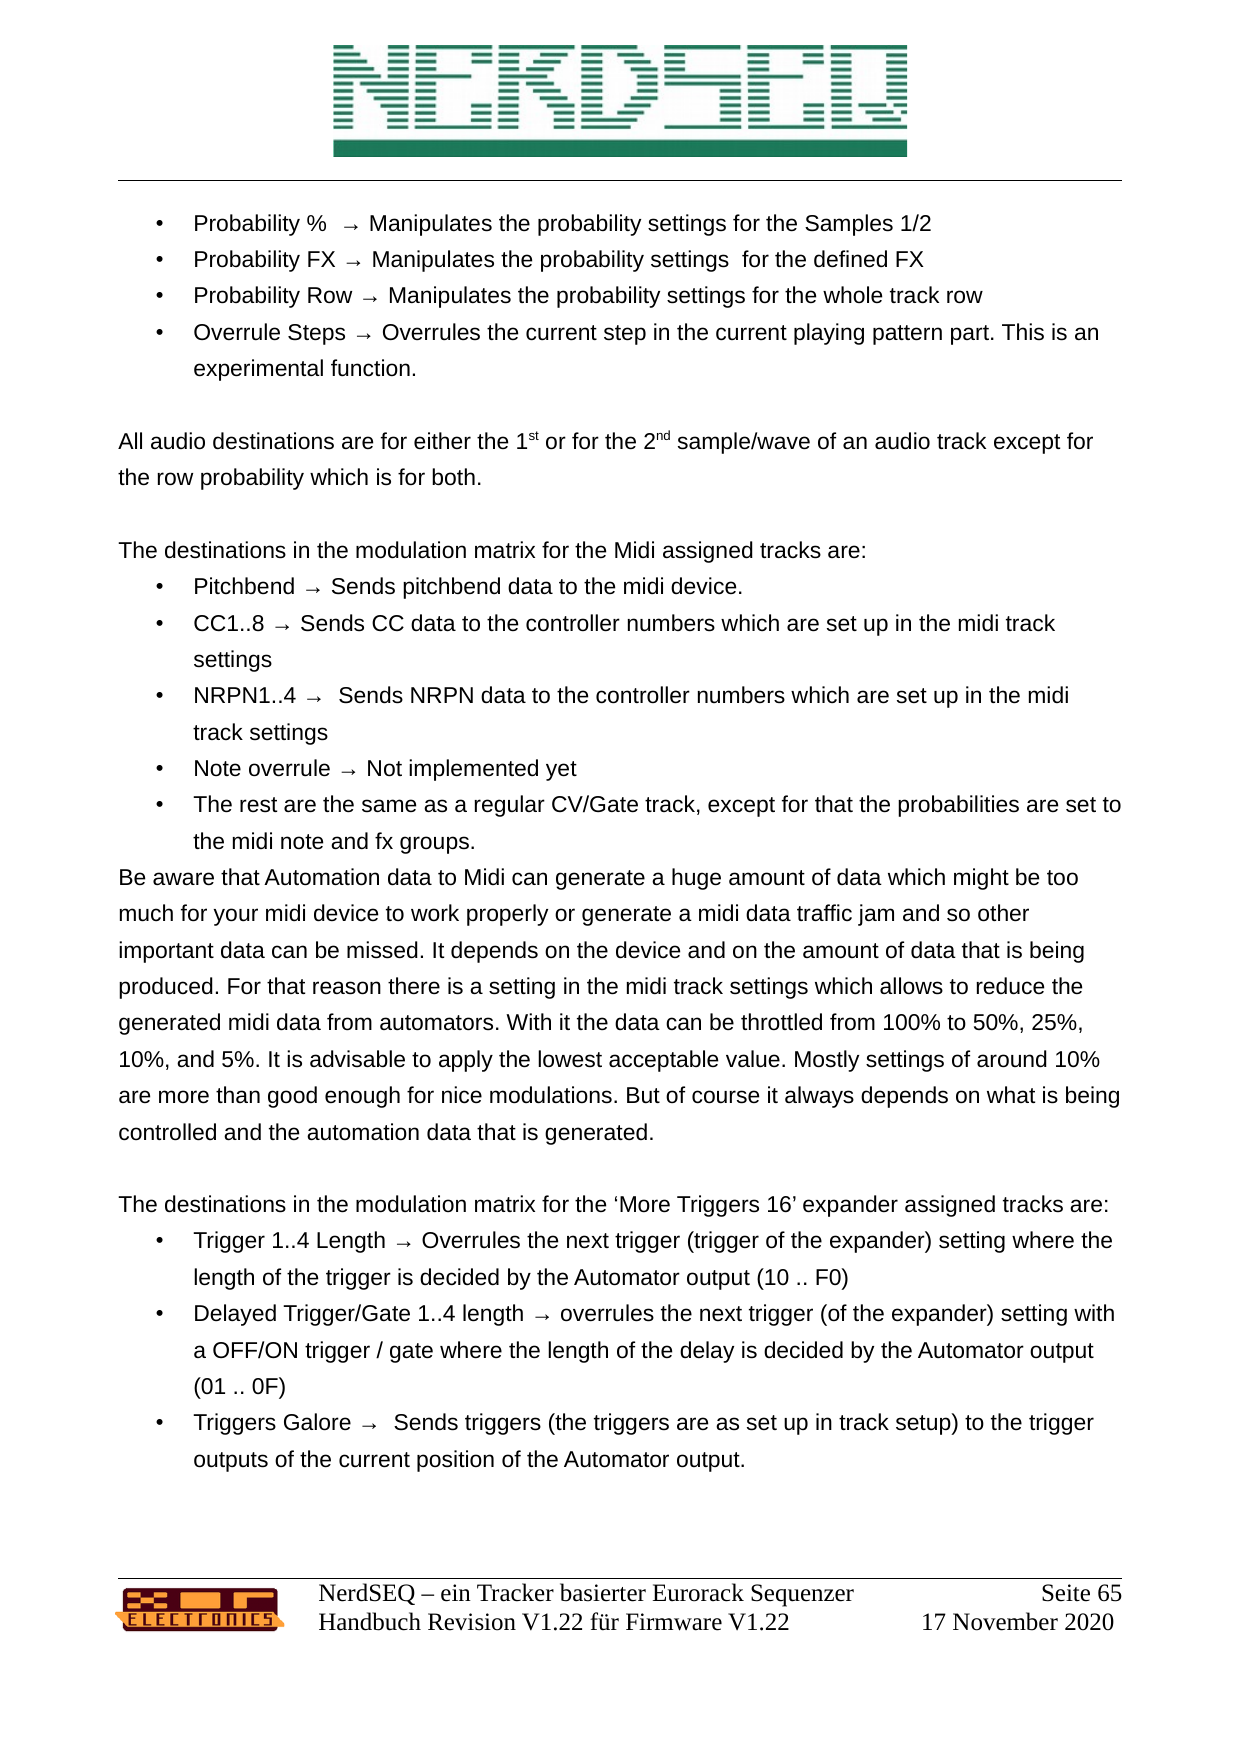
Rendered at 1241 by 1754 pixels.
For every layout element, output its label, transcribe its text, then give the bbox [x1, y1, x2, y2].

text The destinations in the modulation matrix for the Midi assigned tracks are: [118, 537, 1122, 563]
list NRPN1..4 → Sends NRPN data to the controller numbers which are set up in the midi track settings [156, 682, 1122, 745]
list CC1..8 → Sends CC data to the controller numbers which are set up in the midi track settings [156, 609, 1122, 672]
list Probability FX → Manipulates the probability settings for the defined FX [156, 246, 1122, 272]
list Delayed Trigger/Gate 1..4 length → overrules the next trigger (of the expander) setting with a OFF/ON trigger / gate where the length of the delay is decided by the Automator output (01 .. 0F) [156, 1300, 1122, 1399]
list Note overrule → Not implemented yet [156, 755, 1122, 781]
picture [333, 45, 908, 157]
list The rest are the same as a regular CV/Gate track, except for that the probabilities are set to the midi note and fx groups. [156, 791, 1122, 854]
text All audio destinations are for either the 1st or for the 2nd sample/wave of an audio track except for the row probability which is for both. [118, 428, 1122, 490]
text The destinations in the modulation matrix for the ‘More Triggers 16’ expander assigned tracks are: [118, 1191, 1122, 1217]
list Overrule Steps → Overrules the current step in the current playing pattern part. This is an experimental function. [156, 319, 1122, 381]
list Probability Row → Manipulates the probability settings for the whole track row [156, 282, 1122, 309]
list Triggers Galore → Sends triggers (the triggers are as set up in track setup) to the trigger outputs of the current position of the Automator output. [156, 1409, 1122, 1472]
picture [115, 1584, 285, 1634]
text Be aware that Automation data to Midi can generate a huge amount of data which might be too much for your midi device to work properly or generate a midi data traffic jam and so other important data can be missed. It depends on the device and on the amount of data that is being produced. For that reason there is a setting in the midi track settings which allows to reduce the generated midi data from automators. With it the data can be throttled from 100% to 50%, 25%, 10%, and 5%. It is advisable to apply the lowest acceptable value. Mostly settings of around 10% are more than good enough for nice modulations. But of course it always depends on what is being controlled and the automation data that is generated. [118, 864, 1122, 1145]
list Probability % → Manipulates the probability settings for the Samples 1/2 [156, 209, 1122, 236]
list Pitchbend → Sends pitchbend data to the midi device. [156, 573, 1122, 599]
list Trigger 1..4 Length → Overrules the next trigger (trigger of the expander) setting where the length of the trigger is decided by the Automator output (10 .. F0) [156, 1227, 1122, 1290]
